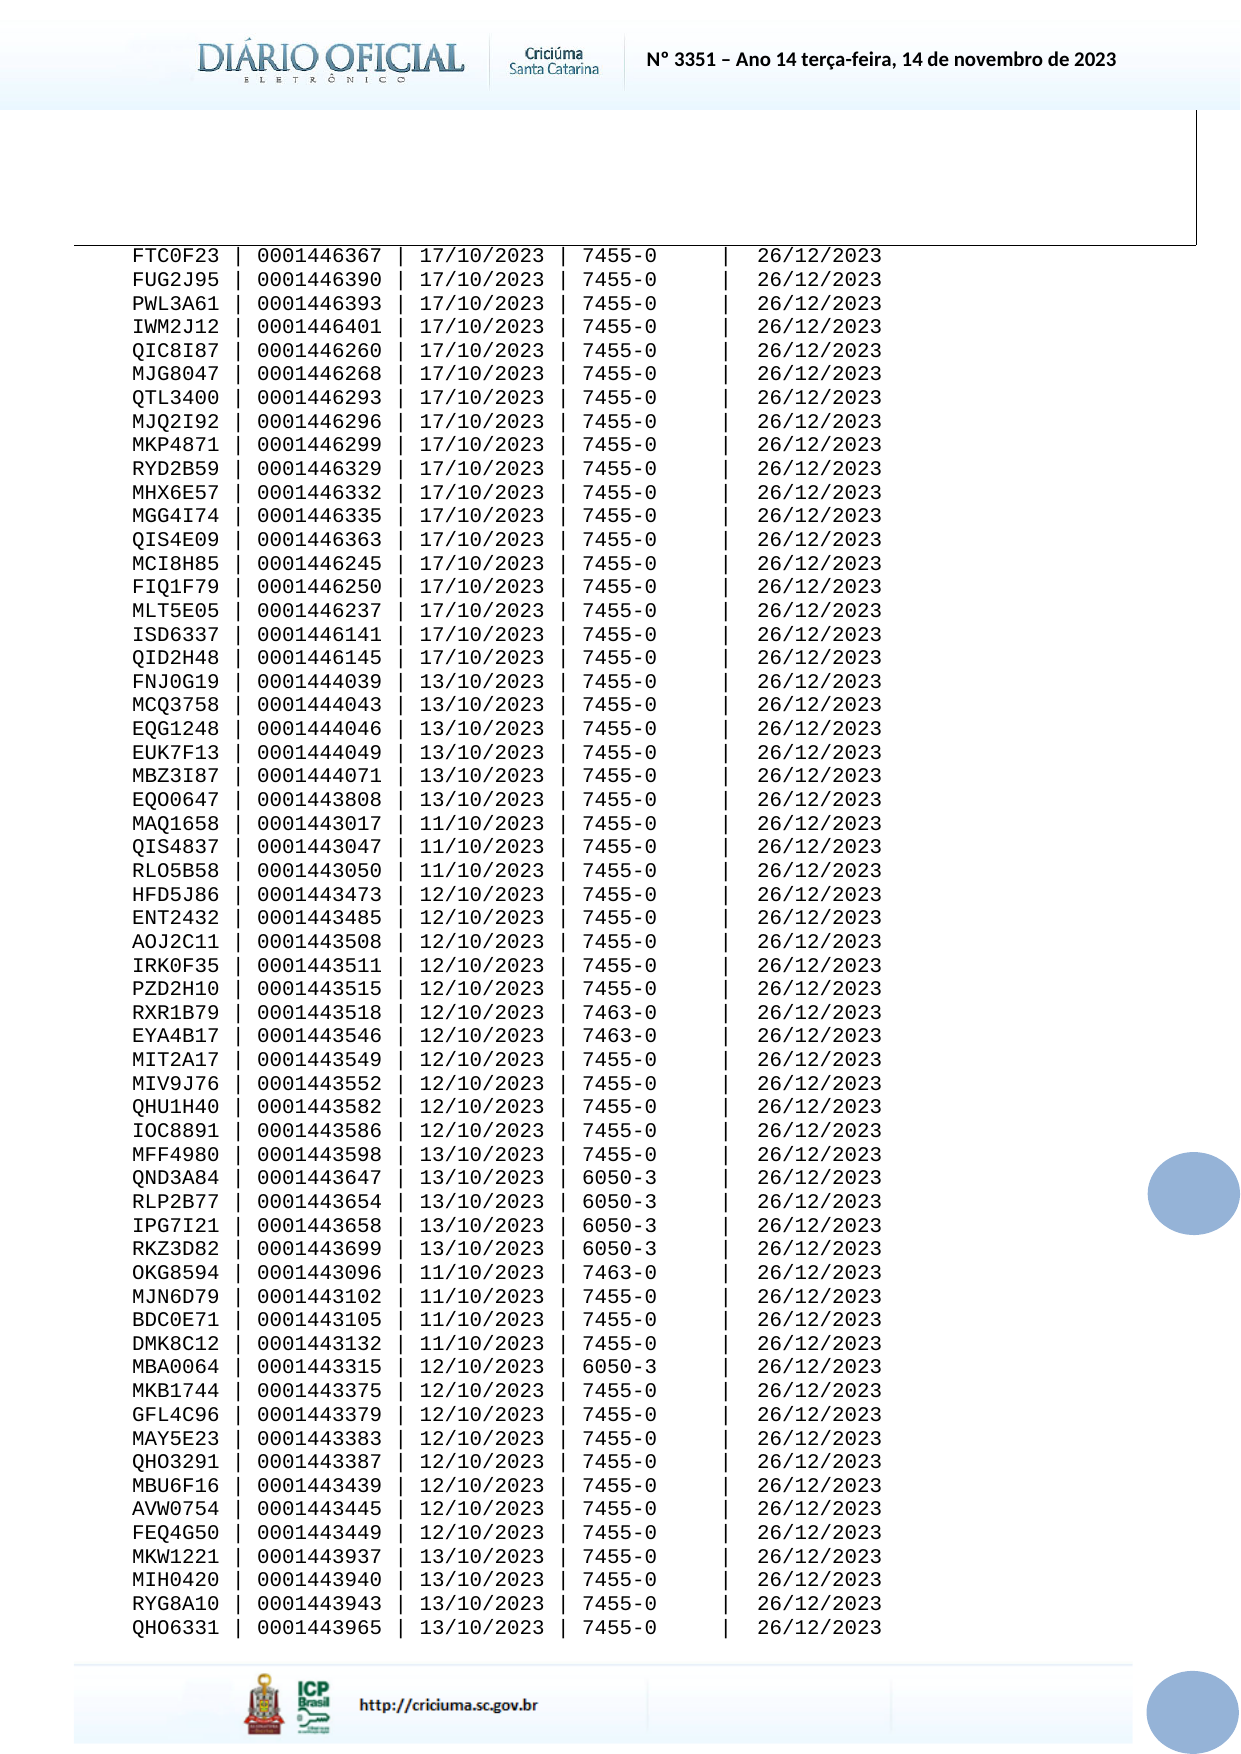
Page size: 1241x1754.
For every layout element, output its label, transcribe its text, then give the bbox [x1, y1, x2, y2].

text QIS4E09 | 0001446363 | 17/10/2023 | 7455-0 | 26/12/2023 [44, 529, 1196, 553]
text QHO6331 | 0001443965 | 13/10/2023 | 7455-0 | 26/12/2023 [44, 1617, 1196, 1640]
text EQG1248 | 0001444046 | 13/10/2023 | 7455-0 | 26/12/2023 [44, 718, 1196, 742]
text MJG8047 | 0001446268 | 17/10/2023 | 7455-0 | 26/12/2023 [44, 363, 1196, 387]
text MFF4980 | 0001443598 | 13/10/2023 | 7455-0 | 26/12/2023 [44, 1144, 1196, 1167]
text QTL3400 | 0001446293 | 17/10/2023 | 7455-0 | 26/12/2023 [44, 387, 1196, 411]
text FUG2J95 | 0001446390 | 17/10/2023 | 7455-0 | 26/12/2023 [44, 269, 1196, 292]
text QND3A84 | 0001443647 | 13/10/2023 | 6050-3 | 26/12/2023 [44, 1167, 1157, 1191]
text MLT5E05 | 0001446237 | 17/10/2023 | 7455-0 | 26/12/2023 [44, 600, 1196, 623]
text GFL4C96 | 0001443379 | 12/10/2023 | 7455-0 | 26/12/2023 [44, 1404, 1196, 1427]
text MJN6D79 | 0001443102 | 11/10/2023 | 7455-0 | 26/12/2023 [44, 1286, 1196, 1309]
text FEQ4G50 | 0001443449 | 12/10/2023 | 7455-0 | 26/12/2023 [44, 1522, 1196, 1546]
text PZD2H10 | 0001443515 | 12/10/2023 | 7455-0 | 26/12/2023 [44, 978, 1196, 1002]
text MIH0420 | 0001443940 | 13/10/2023 | 7455-0 | 26/12/2023 [44, 1569, 1196, 1593]
text MBU6F16 | 0001443439 | 12/10/2023 | 7455-0 | 26/12/2023 [44, 1475, 1196, 1498]
text FIQ1F79 | 0001446250 | 17/10/2023 | 7455-0 | 26/12/2023 [44, 576, 1196, 600]
text MKB1744 | 0001443375 | 12/10/2023 | 7455-0 | 26/12/2023 [44, 1380, 1196, 1404]
text EYA4B17 | 0001443546 | 12/10/2023 | 7463-0 | 26/12/2023 [44, 1026, 1196, 1049]
text RKZ3D82 | 0001443699 | 13/10/2023 | 6050-3 | 26/12/2023 [44, 1238, 1196, 1262]
text ISD6337 | 0001446141 | 17/10/2023 | 7455-0 | 26/12/2023 [44, 623, 1196, 647]
text BDC0E71 | 0001443105 | 11/10/2023 | 7455-0 | 26/12/2023 [44, 1309, 1196, 1333]
text OKG8594 | 0001443096 | 11/10/2023 | 7463-0 | 26/12/2023 [44, 1262, 1196, 1286]
text QID2H48 | 0001446145 | 17/10/2023 | 7455-0 | 26/12/2023 [44, 647, 1196, 671]
text MHX6E57 | 0001446332 | 17/10/2023 | 7455-0 | 26/12/2023 [44, 482, 1196, 505]
text QIS4837 | 0001443047 | 11/10/2023 | 7455-0 | 26/12/2023 [44, 836, 1196, 860]
text RXR1B79 | 0001443518 | 12/10/2023 | 7463-0 | 26/12/2023 [44, 1002, 1196, 1026]
text RYG8A10 | 0001443943 | 13/10/2023 | 7455-0 | 26/12/2023 [44, 1593, 1196, 1617]
text RLP2B77 | 0001443654 | 13/10/2023 | 6050-3 | 26/12/2023 [44, 1191, 1153, 1215]
text MIT2A17 | 0001443549 | 12/10/2023 | 7455-0 | 26/12/2023 [44, 1049, 1196, 1073]
text MBZ3I87 | 0001444071 | 13/10/2023 | 7455-0 | 26/12/2023 [44, 765, 1196, 789]
text IRK0F35 | 0001443511 | 12/10/2023 | 7455-0 | 26/12/2023 [44, 954, 1196, 978]
text MKP4871 | 0001446299 | 17/10/2023 | 7455-0 | 26/12/2023 [44, 434, 1196, 458]
text IPG7I21 | 0001443658 | 13/10/2023 | 6050-3 | 26/12/2023 [44, 1215, 1196, 1238]
text MIV9J76 | 0001443552 | 12/10/2023 | 7455-0 | 26/12/2023 [44, 1073, 1196, 1096]
text QHU1H40 | 0001443582 | 12/10/2023 | 7455-0 | 26/12/2023 [44, 1096, 1196, 1120]
text IWM2J12 | 0001446401 | 17/10/2023 | 7455-0 | 26/12/2023 [44, 316, 1196, 340]
text DMK8C12 | 0001443132 | 11/10/2023 | 7455-0 | 26/12/2023 [44, 1333, 1196, 1357]
text QHO3291 | 0001443387 | 12/10/2023 | 7455-0 | 26/12/2023 [44, 1451, 1196, 1475]
text RLO5B58 | 0001443050 | 11/10/2023 | 7455-0 | 26/12/2023 [44, 860, 1196, 884]
text AVW0754 | 0001443445 | 12/10/2023 | 7455-0 | 26/12/2023 [44, 1498, 1196, 1522]
text MJQ2I92 | 0001446296 | 17/10/2023 | 7455-0 | 26/12/2023 [44, 411, 1196, 434]
text PWL3A61 | 0001446393 | 17/10/2023 | 7455-0 | 26/12/2023 [44, 292, 1196, 316]
text EQO0647 | 0001443808 | 13/10/2023 | 7455-0 | 26/12/2023 [44, 789, 1196, 813]
text MCQ3758 | 0001444043 | 13/10/2023 | 7455-0 | 26/12/2023 [44, 694, 1196, 718]
text EUK7F13 | 0001444049 | 13/10/2023 | 7455-0 | 26/12/2023 [44, 742, 1196, 765]
text AOJ2C11 | 0001443508 | 12/10/2023 | 7455-0 | 26/12/2023 [44, 931, 1196, 954]
text ENT2432 | 0001443485 | 12/10/2023 | 7455-0 | 26/12/2023 [44, 907, 1196, 931]
text IOC8891 | 0001443586 | 12/10/2023 | 7455-0 | 26/12/2023 [44, 1120, 1196, 1144]
text HFD5J86 | 0001443473 | 12/10/2023 | 7455-0 | 26/12/2023 [44, 884, 1196, 907]
text MAQ1658 | 0001443017 | 11/10/2023 | 7455-0 | 26/12/2023 [44, 813, 1196, 836]
text FTC0F23 | 0001446367 | 17/10/2023 | 7455-0 | 26/12/2023 [44, 245, 1196, 269]
text MCI8H85 | 0001446245 | 17/10/2023 | 7455-0 | 26/12/2023 [44, 553, 1196, 576]
text MBA0064 | 0001443315 | 12/10/2023 | 6050-3 | 26/12/2023 [44, 1357, 1196, 1380]
text QIC8I87 | 0001446260 | 17/10/2023 | 7455-0 | 26/12/2023 [44, 340, 1196, 363]
text MAY5E23 | 0001443383 | 12/10/2023 | 7455-0 | 26/12/2023 [44, 1427, 1196, 1451]
text RYD2B59 | 0001446329 | 17/10/2023 | 7455-0 | 26/12/2023 [44, 458, 1196, 482]
text MKW1221 | 0001443937 | 13/10/2023 | 7455-0 | 26/12/2023 [44, 1546, 1196, 1569]
text MGG4I74 | 0001446335 | 17/10/2023 | 7455-0 | 26/12/2023 [44, 505, 1196, 529]
text FNJ0G19 | 0001444039 | 13/10/2023 | 7455-0 | 26/12/2023 [44, 671, 1196, 694]
